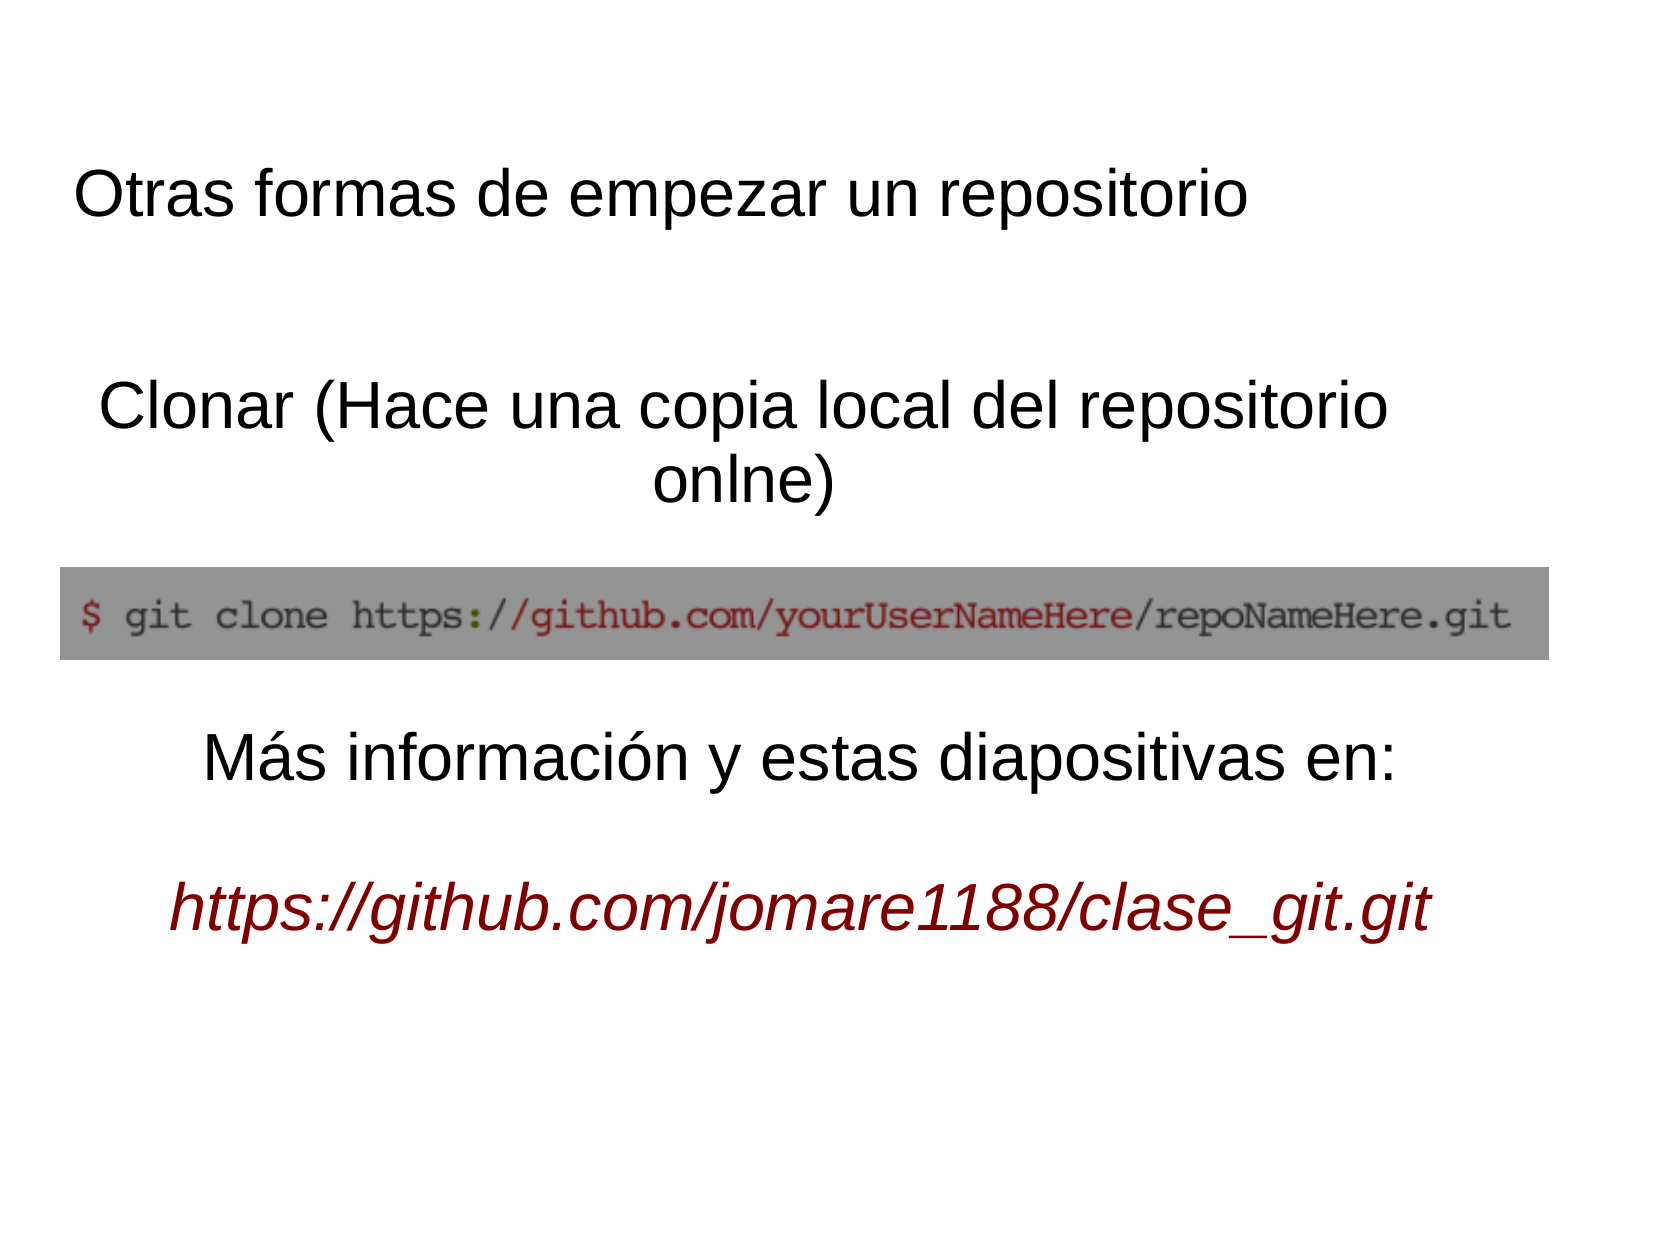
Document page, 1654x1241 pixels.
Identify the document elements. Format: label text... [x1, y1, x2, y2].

text_box Otras formas de empezar un repositorio [19, 40, 1306, 330]
picture [60, 567, 1549, 661]
text_box Clonar (Hace una copia local del repositorio onlne) [4, 330, 1486, 555]
text_box Más información y estas diapositivas en: https://github.com/jomare1188/clase_git.git [60, 720, 1541, 945]
